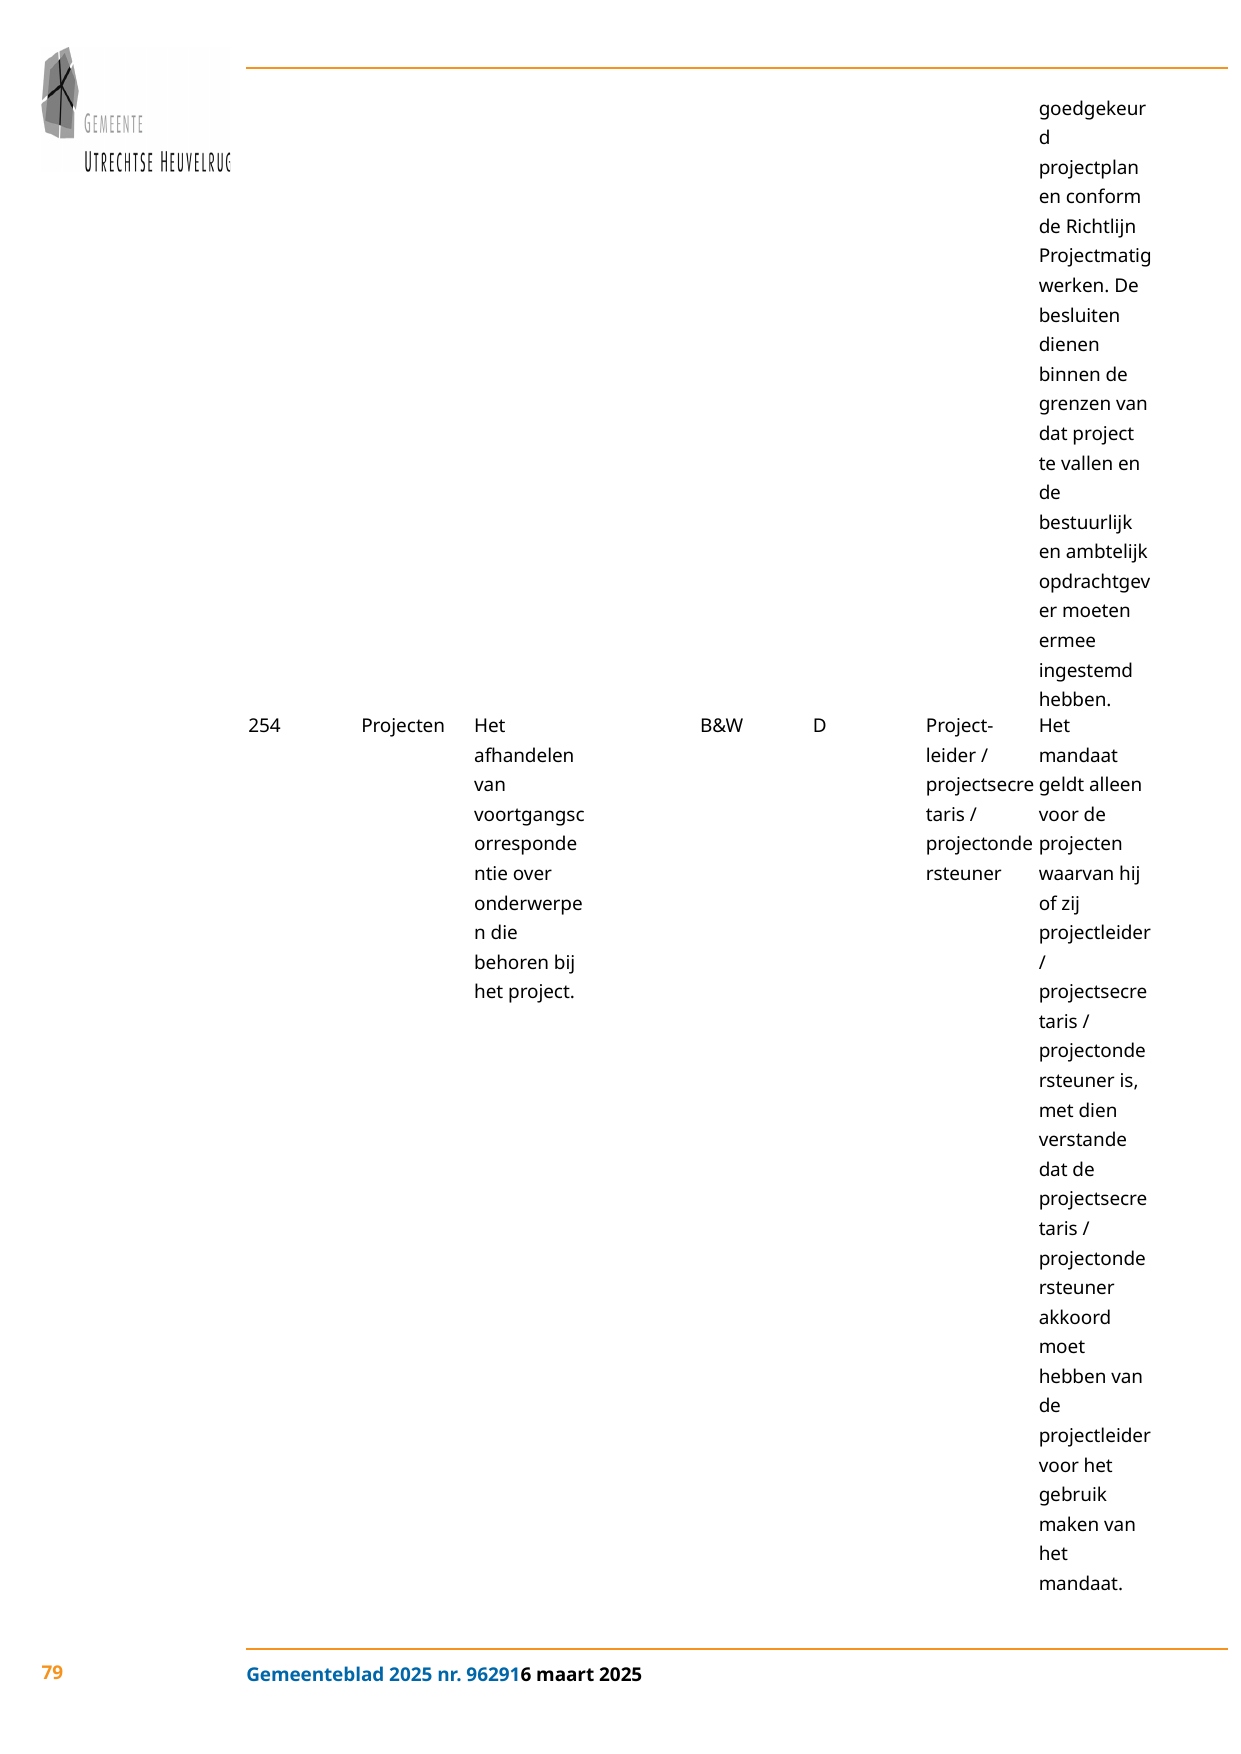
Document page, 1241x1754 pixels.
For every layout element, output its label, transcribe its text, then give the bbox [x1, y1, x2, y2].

table_cell Het mandaat geldt alleen voor de projecten waarvan hij of zij projectleider / projectsecretaris / projectondersteuner is, met dien verstande dat de projectsecretaris / projectondersteuner akkoord moet hebben van de projectleider voor het gebruik maken van het mandaat. [1039, 712, 1152, 1596]
table_cell [587, 95, 700, 712]
table_cell B&W [700, 712, 813, 1596]
table_cell Het afhandelen van voortgangscorrespondentie over onderwerpen die behoren bij het project. [474, 712, 587, 1596]
table_cell [926, 95, 1038, 712]
table_cell [700, 95, 813, 712]
picture [41, 47, 231, 172]
table_cell [361, 95, 474, 712]
table_cell D [813, 712, 926, 1596]
table_cell [587, 712, 700, 1596]
table_cell Projecten [361, 712, 474, 1596]
table_cell Project- leider / projectsecretaris / projectondersteuner [926, 712, 1038, 1596]
table_cell 254 [248, 712, 361, 1596]
table_cell goedgekeurd projectplan en conform de Richtlijn Projectmatig werken. De besluiten dienen binnen de grenzen van dat project te vallen en de bestuurlijk en ambtelijk opdrachtgever moeten ermee ingestemd hebben. [1039, 95, 1152, 712]
table_cell [248, 95, 361, 712]
table_cell [813, 95, 926, 712]
table_cell [474, 95, 587, 712]
